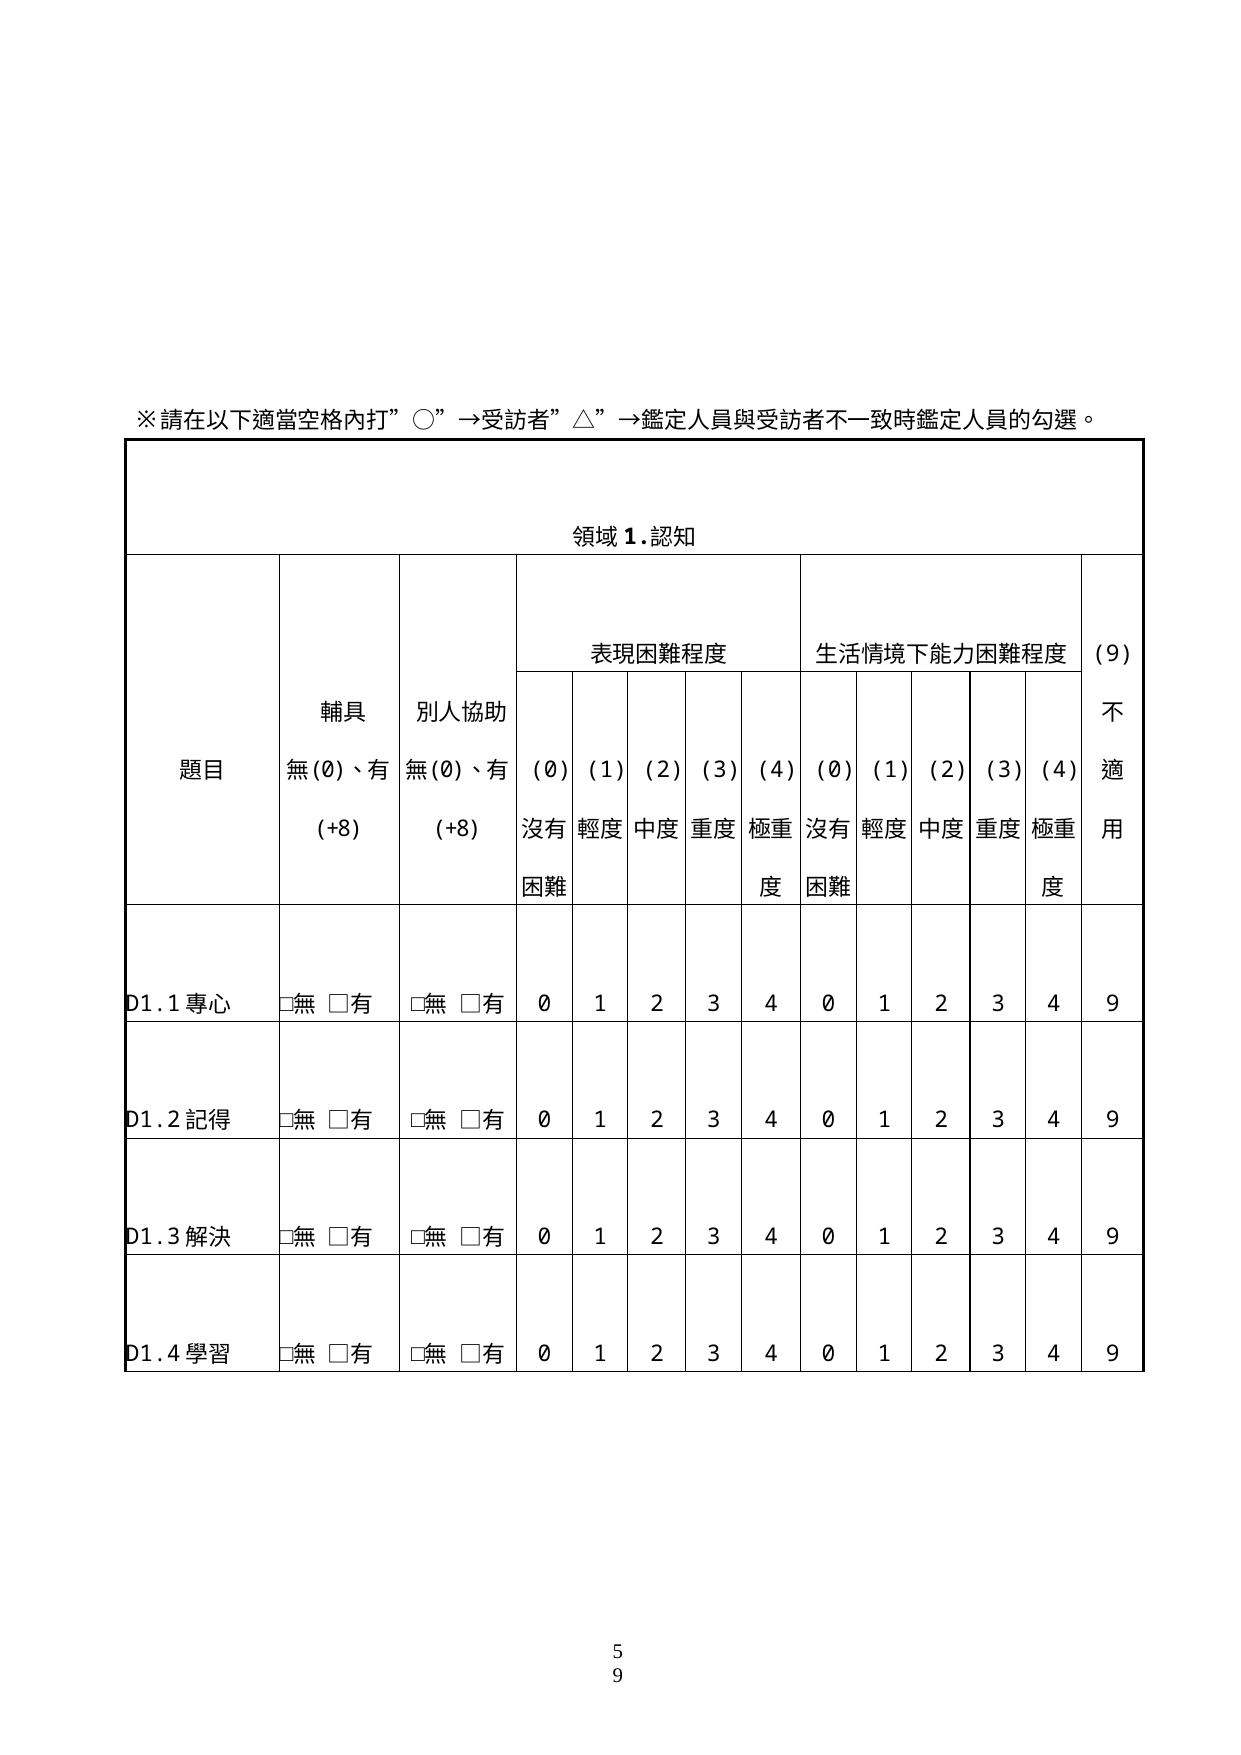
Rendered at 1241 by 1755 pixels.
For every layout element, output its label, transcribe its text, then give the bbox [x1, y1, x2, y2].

table_cell D1.4學習 [127, 1255, 279, 1371]
table_cell (3) 重度 [686, 672, 741, 904]
table_cell 4 [1026, 1255, 1081, 1371]
table_cell 3 [686, 1139, 741, 1254]
table_cell 2 [628, 1255, 685, 1371]
table_cell 9 [1082, 905, 1142, 1021]
table_cell [97, 671, 124, 904]
table_cell (1) 輕度 [857, 672, 911, 904]
table_cell 1 [857, 1022, 911, 1138]
table_cell □無 □有 [280, 905, 399, 1021]
table_cell 9 [1082, 1139, 1142, 1254]
table_cell 1 [573, 1022, 627, 1138]
text ※請在以下適當空格內打”○”→受訪者”△”→鑑定人員與受訪者不一致時鑑定人員的勾選。 [133, 379, 1107, 438]
table_cell (2) 中度 [912, 672, 969, 904]
table_cell 輔具 無(0)、有(+8) [280, 555, 399, 904]
table_cell □無 □有 [400, 1255, 516, 1371]
table_cell 4 [1026, 1022, 1081, 1138]
table_cell 2 [628, 905, 685, 1021]
table_cell 表現困難程度 [517, 555, 800, 671]
table_cell 4 [742, 905, 800, 1021]
table_cell (0) 沒有困難 [801, 672, 856, 904]
table_cell 4 [742, 1255, 800, 1371]
table_cell [97, 554, 124, 671]
table_cell D1.1專心 [127, 905, 279, 1021]
table_cell 1 [573, 1255, 627, 1371]
table_cell (3) 重度 [971, 672, 1025, 904]
table_cell 0 [517, 1022, 572, 1138]
table_cell 4 [742, 1139, 800, 1254]
table_cell (0) 沒有困難 [517, 672, 572, 904]
table_cell 3 [686, 1255, 741, 1371]
table_cell 2 [912, 1022, 969, 1138]
table_cell 9 [1082, 1255, 1142, 1371]
table_cell □無 □有 [280, 1022, 399, 1138]
table_cell 4 [1026, 1139, 1081, 1254]
table_cell □無 □有 [280, 1255, 399, 1371]
table_cell □無 □有 [400, 1022, 516, 1138]
table_cell 3 [971, 905, 1025, 1021]
table_cell 2 [912, 1255, 969, 1371]
table_cell 3 [686, 1022, 741, 1138]
table_cell D1.2記得 [127, 1022, 279, 1138]
table_cell 0 [801, 1139, 856, 1254]
table_cell 3 [971, 1255, 1025, 1371]
table_cell (2) 中度 [628, 672, 685, 904]
table_cell 1 [857, 905, 911, 1021]
table_cell 2 [628, 1139, 685, 1254]
table_header 領域1.認知 [127, 441, 1142, 554]
table_cell 2 [912, 1139, 969, 1254]
table_cell 4 [1026, 905, 1081, 1021]
table_header [97, 438, 124, 554]
table_cell 0 [801, 905, 856, 1021]
table_cell 題目 [127, 555, 279, 904]
table_cell 3 [971, 1139, 1025, 1254]
table_cell 2 [912, 905, 969, 1021]
table_cell 9 [1082, 1022, 1142, 1138]
table_cell 0 [801, 1255, 856, 1371]
table_cell (9) 不 適 用 [1082, 555, 1142, 904]
table_cell □無 □有 [400, 1139, 516, 1254]
table_cell 0 [517, 1255, 572, 1371]
table_cell 1 [857, 1255, 911, 1371]
table_cell 4 [742, 1022, 800, 1138]
table_cell 別人協助 無(0)、有(+8) [400, 555, 516, 904]
table_cell 1 [573, 905, 627, 1021]
table_cell □無 □有 [400, 905, 516, 1021]
table_cell 生活情境下能力困難程度 [801, 555, 1081, 671]
table_cell (4) 極重度 [1026, 672, 1081, 904]
table_cell 0 [517, 1139, 572, 1254]
table_cell 0 [517, 905, 572, 1021]
table_cell 3 [971, 1022, 1025, 1138]
table_cell D1.3解決 [127, 1139, 279, 1254]
table_cell 0 [801, 1022, 856, 1138]
table_cell [97, 1138, 124, 1254]
table_cell 1 [857, 1139, 911, 1254]
table_cell □無 □有 [280, 1139, 399, 1254]
table_cell 1 [573, 1139, 627, 1254]
table_cell 3 [686, 905, 741, 1021]
table_cell (4) 極重度 [742, 672, 800, 904]
table_cell 2 [628, 1022, 685, 1138]
table_cell [97, 1254, 124, 1371]
table_cell [97, 1021, 124, 1138]
table_cell (1) 輕度 [573, 672, 627, 904]
table_cell [97, 904, 124, 1021]
